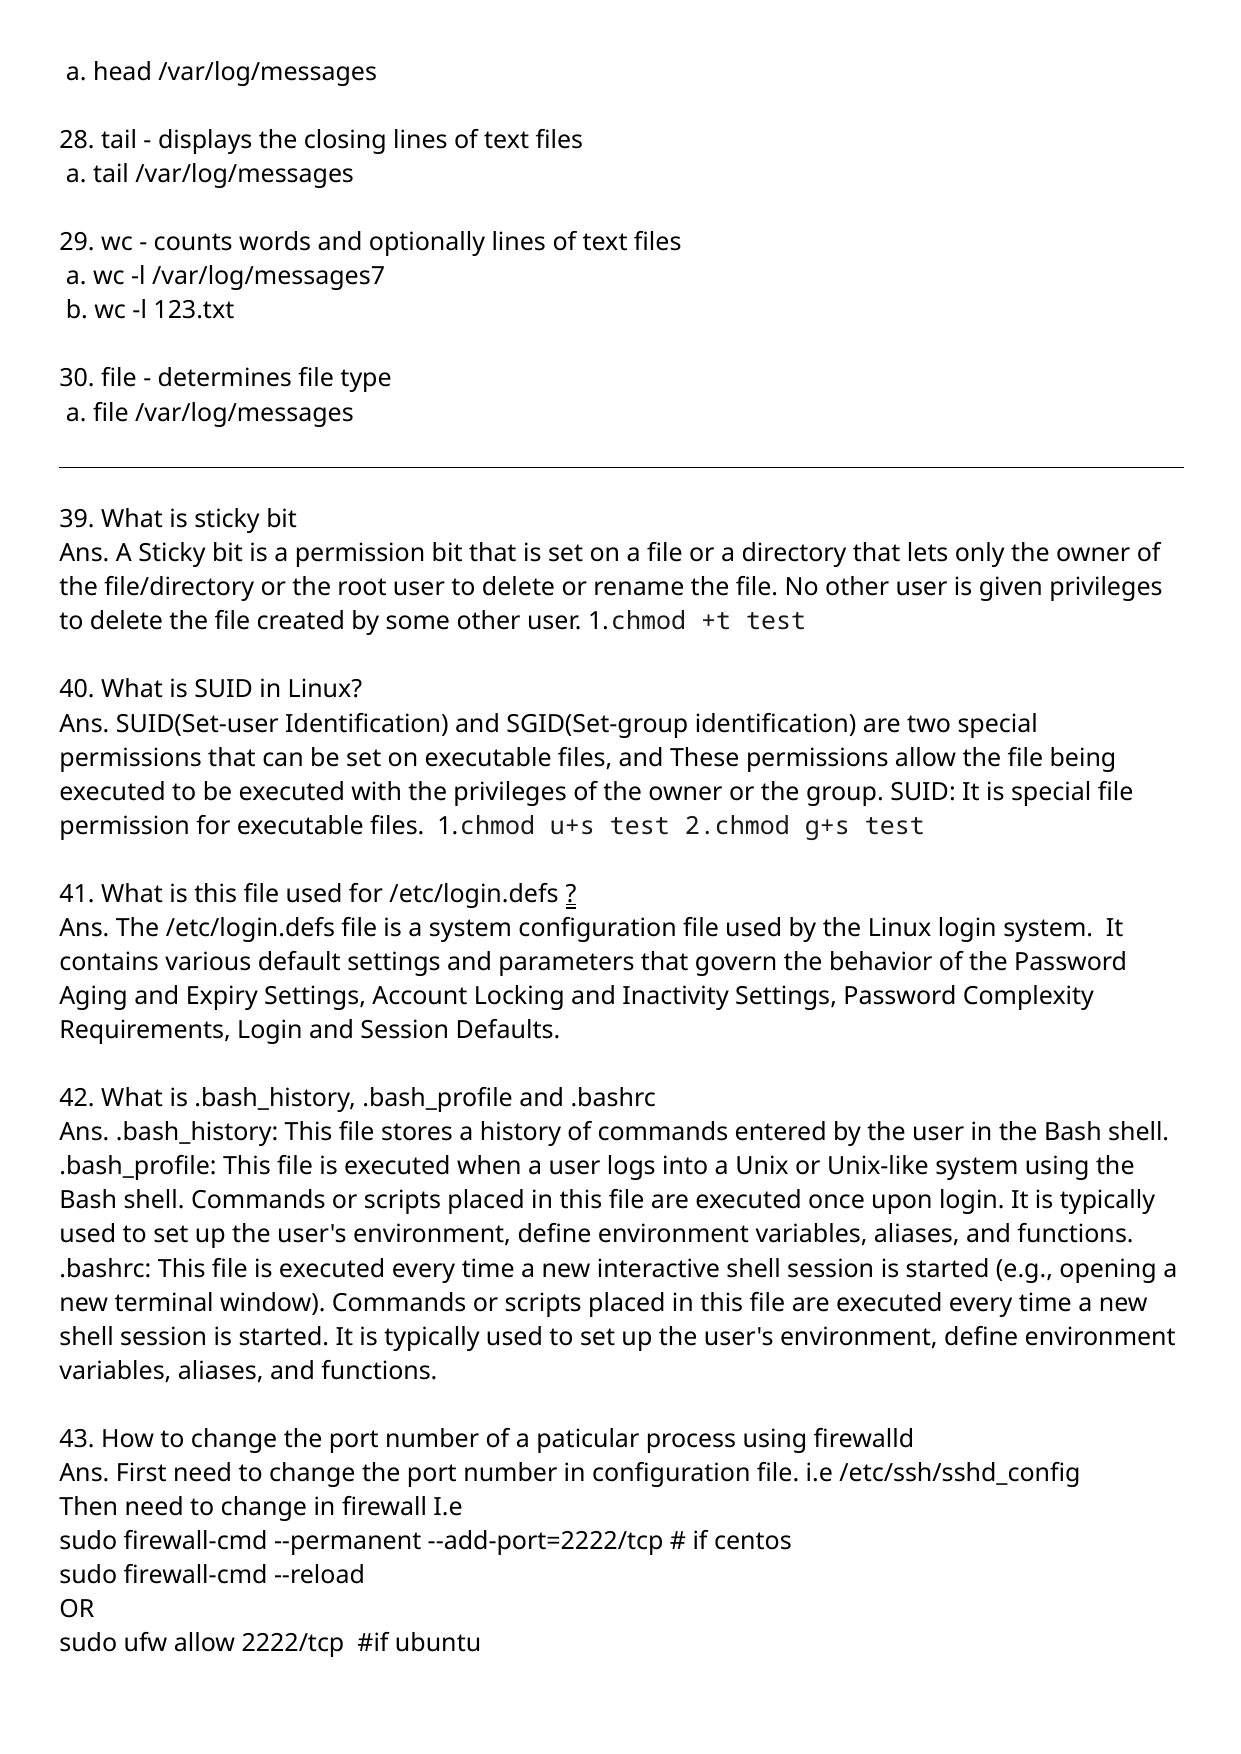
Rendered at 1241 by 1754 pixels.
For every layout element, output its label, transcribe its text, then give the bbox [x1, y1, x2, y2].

text a. wc -l /var/log/messages7 [59, 258, 1184, 292]
text Ans. A Sticky bit is a permission bit that is set on a file or a directory that lets only the owner of the file/directory or the root user to delete or rename the file. No other user is given privileges to delete the file created by some other user. 1.chmod +t test [59, 535, 1184, 637]
text 41. What is this file used for /etc/login.defs ? [59, 876, 1184, 909]
text 28. tail - displays the closing lines of text files [59, 122, 1184, 156]
text sudo firewall-cmd --permanent --add-port=2222/tcp # if centos [59, 1523, 1184, 1557]
text Ans. First need to change the port number in configuration file. i.e /etc/ssh/sshd_config [59, 1454, 1184, 1489]
text b. wc -l 123.txt [59, 292, 1184, 326]
text 30. file - determines file type [59, 360, 1184, 394]
text 29. wc - counts words and optionally lines of text files [59, 224, 1184, 258]
text 43. How to change the port number of a paticular process using firewalld [59, 1421, 1184, 1454]
text Ans. .bash_history: This file stores a history of commands entered by the user in the Bash shell. [59, 1114, 1184, 1148]
text Then need to change in firewall I.e [59, 1489, 1184, 1523]
text a. tail /var/log/messages [59, 156, 1184, 190]
text Ans. The /etc/login.defs file is a system configuration file used by the Linux login system. It contains various default settings and parameters that govern the behavior of the Password Aging and Expiry Settings, Account Locking and Inactivity Settings, Password Complexity Requirements, Login and Session Defaults. [59, 909, 1184, 1080]
text .bashrc: This file is executed every time a new interactive shell session is started (e.g., opening a new terminal window). Commands or scripts placed in this file are executed every time a new shell session is started. It is typically used to set up the user's environment, define environment variables, aliases, and functions. [59, 1250, 1184, 1386]
text a. file /var/log/messages [59, 394, 1184, 428]
text Ans. SUID(Set-user Identification) and SGID(Set-group identification) are two special permissions that can be set on executable files, and These permissions allow the file being executed to be executed with the privileges of the owner or the group. SUID: It is special file permission for executable files. 1.chmod u+s test 2.chmod g+s test [59, 705, 1184, 841]
text 39. What is sticky bit [59, 501, 1184, 535]
text a. head /var/log/messages [59, 53, 1184, 88]
text sudo ufw allow 2222/tcp #if ubuntu [59, 1625, 1184, 1693]
text sudo firewall-cmd --reload OR [59, 1557, 1184, 1625]
text 42. What is .bash_history, .bash_profile and .bashrc [59, 1080, 1184, 1114]
text .bash_profile: This file is executed when a user logs into a Unix or Unix-like system using the Bash shell. Commands or scripts placed in this file are executed once upon login. It is typically used to set up the user's environment, define environment variables, aliases, and functions. [59, 1148, 1184, 1250]
text 40. What is SUID in Linux? [59, 671, 1184, 705]
